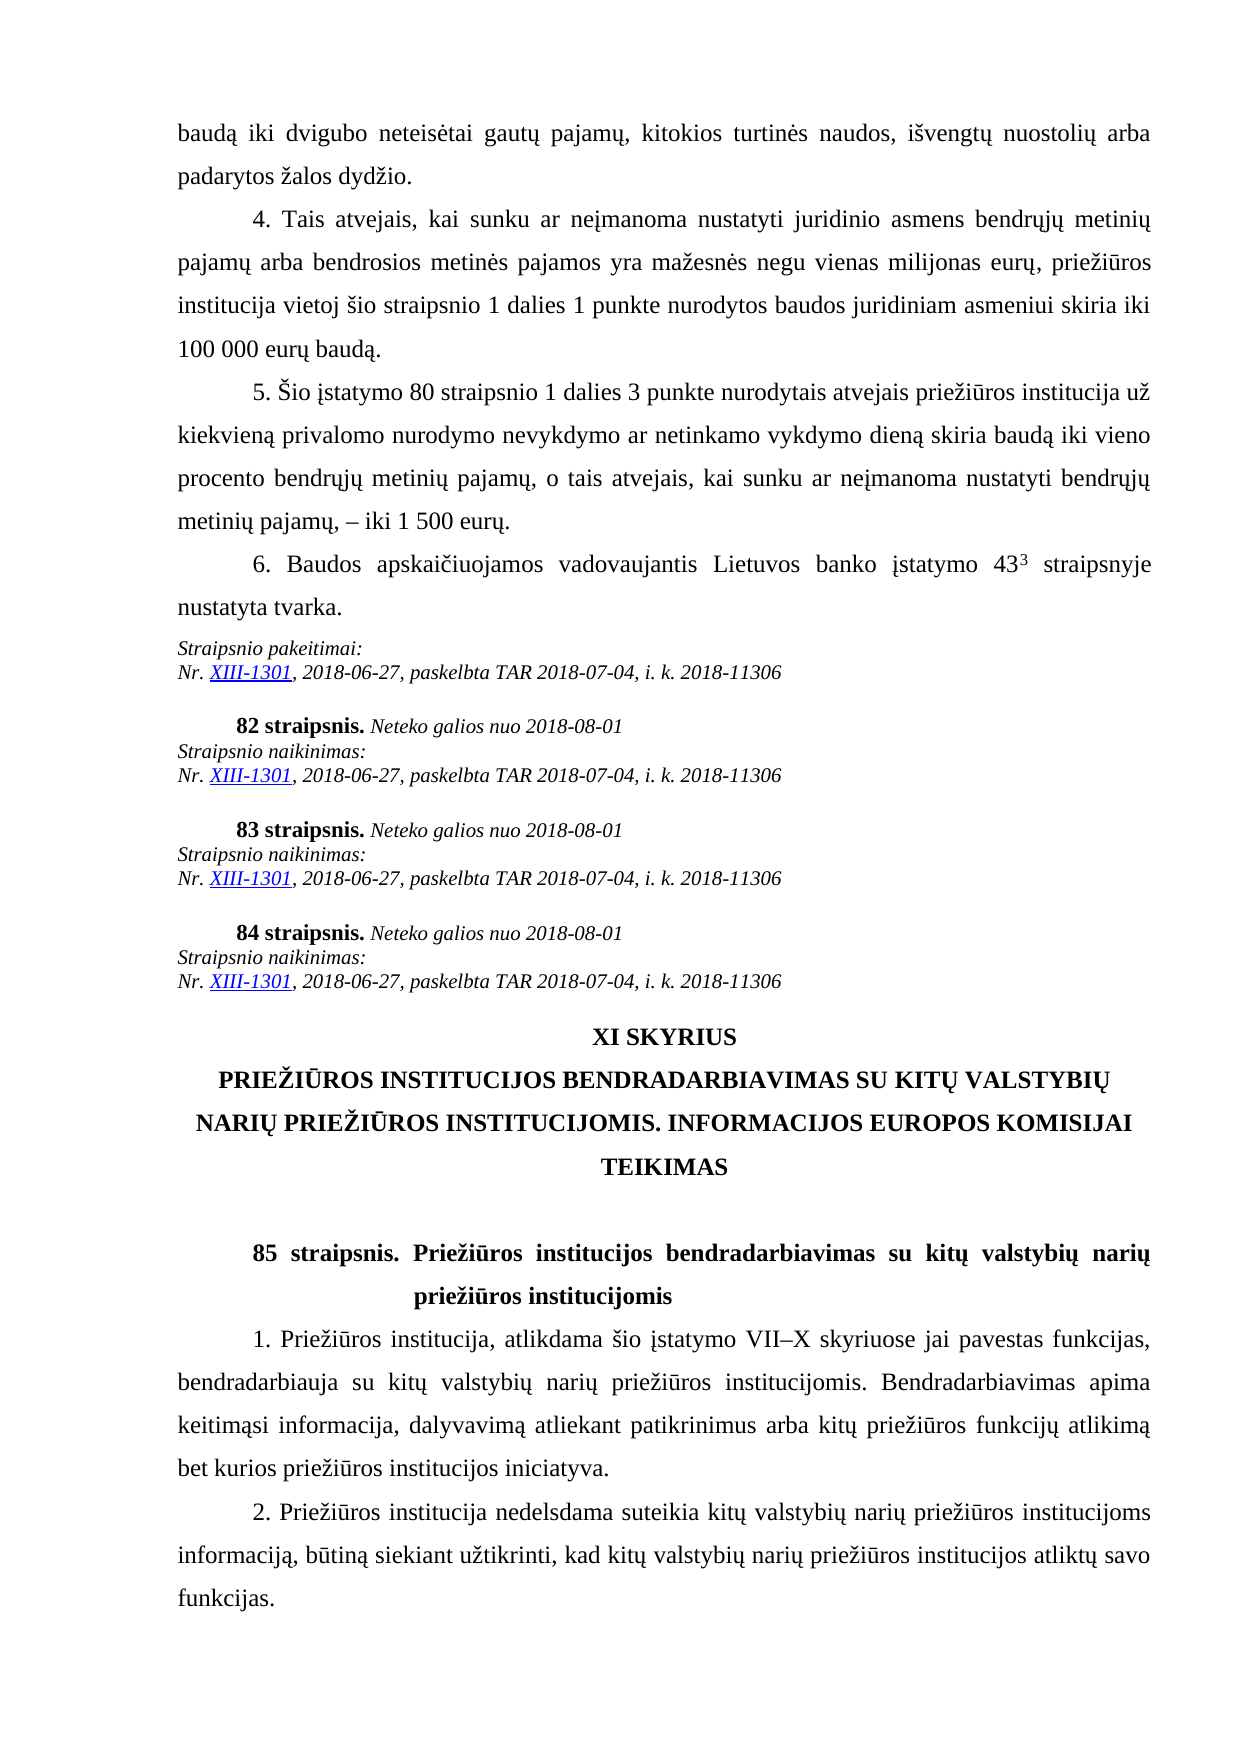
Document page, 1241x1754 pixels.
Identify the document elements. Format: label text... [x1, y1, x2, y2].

text Nr. XIII-1301, 2018-06-27, paskelbta TAR 2018-07-04, i. k. 2018-11306 [177, 763, 1152, 787]
text 84 straipsnis. Neteko galios nuo 2018-08-01 [177, 919, 1152, 945]
text Nr. XIII-1301, 2018-06-27, paskelbta TAR 2018-07-04, i. k. 2018-11306 [177, 660, 1152, 684]
text Straipsnio naikinimas: [177, 739, 1152, 763]
text 5. Šio įstatymo 80 straipsnio 1 dalies 3 punkte nurodytais atvejais priežiūros institucija už kiekvieną privalomo nurodymo nevykdymo ar netinkamo vykdymo dieną skiria baudą iki vieno procento bendrųjų metinių pajamų, o tais atvejais, kai sunku ar neįmanoma nustatyti bendrųjų metinių pajamų, – iki 1 500 eurų. [177, 377, 1152, 535]
text Nr. XIII-1301, 2018-06-27, paskelbta TAR 2018-07-04, i. k. 2018-11306 [177, 969, 1152, 993]
text baudą iki dvigubo neteisėtai gautų pajamų, kitokios turtinės naudos, išvengtų nuostolių arba padarytos žalos dydžio. [177, 118, 1152, 190]
text 82 straipsnis. Neteko galios nuo 2018-08-01 [177, 712, 1152, 739]
text 4. Tais atvejais, kai sunku ar neįmanoma nustatyti juridinio asmens bendrųjų metinių pajamų arba bendrosios metinės pajamos yra mažesnės negu vienas milijonas eurų, priežiūros institucija vietoj šio straipsnio 1 dalies 1 punkte nurodytos baudos juridiniam asmeniui skiria iki 100 000 eurų baudą. [177, 204, 1152, 362]
text Straipsnio pakeitimai: [177, 636, 1152, 660]
text Straipsnio naikinimas: [177, 842, 1152, 866]
text 2. Priežiūros institucija nedelsdama suteikia kitų valstybių narių priežiūros institucijoms informaciją, būtiną siekiant užtikrinti, kad kitų valstybių narių priežiūros institucijos atliktų savo funkcijas. [177, 1497, 1152, 1612]
text PRIEŽIŪROS INSTITUCIJOS BENDRADARBIAVIMAS SU KITŲ VALSTYBIŲ NARIŲ PRIEŽIŪROS INSTITUCIJOMIS. INFORMACIJOS EUROPOS KOMISIJAI TEIKIMAS [177, 1065, 1152, 1180]
text 85 straipsnis. Priežiūros institucijos bendradarbiavimas su kitų valstybių narių priežiūros institucijomis [252, 1238, 1152, 1310]
text XI SKYRIUS [177, 1022, 1152, 1051]
text 6. Baudos apskaičiuojamos vadovaujantis Lietuvos banko įstatymo 433 straipsnyje nustatyta tvarka. [177, 549, 1152, 621]
text Nr. XIII-1301, 2018-06-27, paskelbta TAR 2018-07-04, i. k. 2018-11306 [177, 866, 1152, 890]
text 83 straipsnis. Neteko galios nuo 2018-08-01 [177, 816, 1152, 842]
text Straipsnio naikinimas: [177, 945, 1152, 969]
text 1. Priežiūros institucija, atlikdama šio įstatymo VII–X skyriuose jai pavestas funkcijas, bendradarbiauja su kitų valstybių narių priežiūros institucijomis. Bendradarbiavimas apima keitimąsi informacija, dalyvavimą atliekant patikrinimus arba kitų priežiūros funkcijų atlikimą bet kurios priežiūros institucijos iniciatyva. [177, 1324, 1152, 1482]
